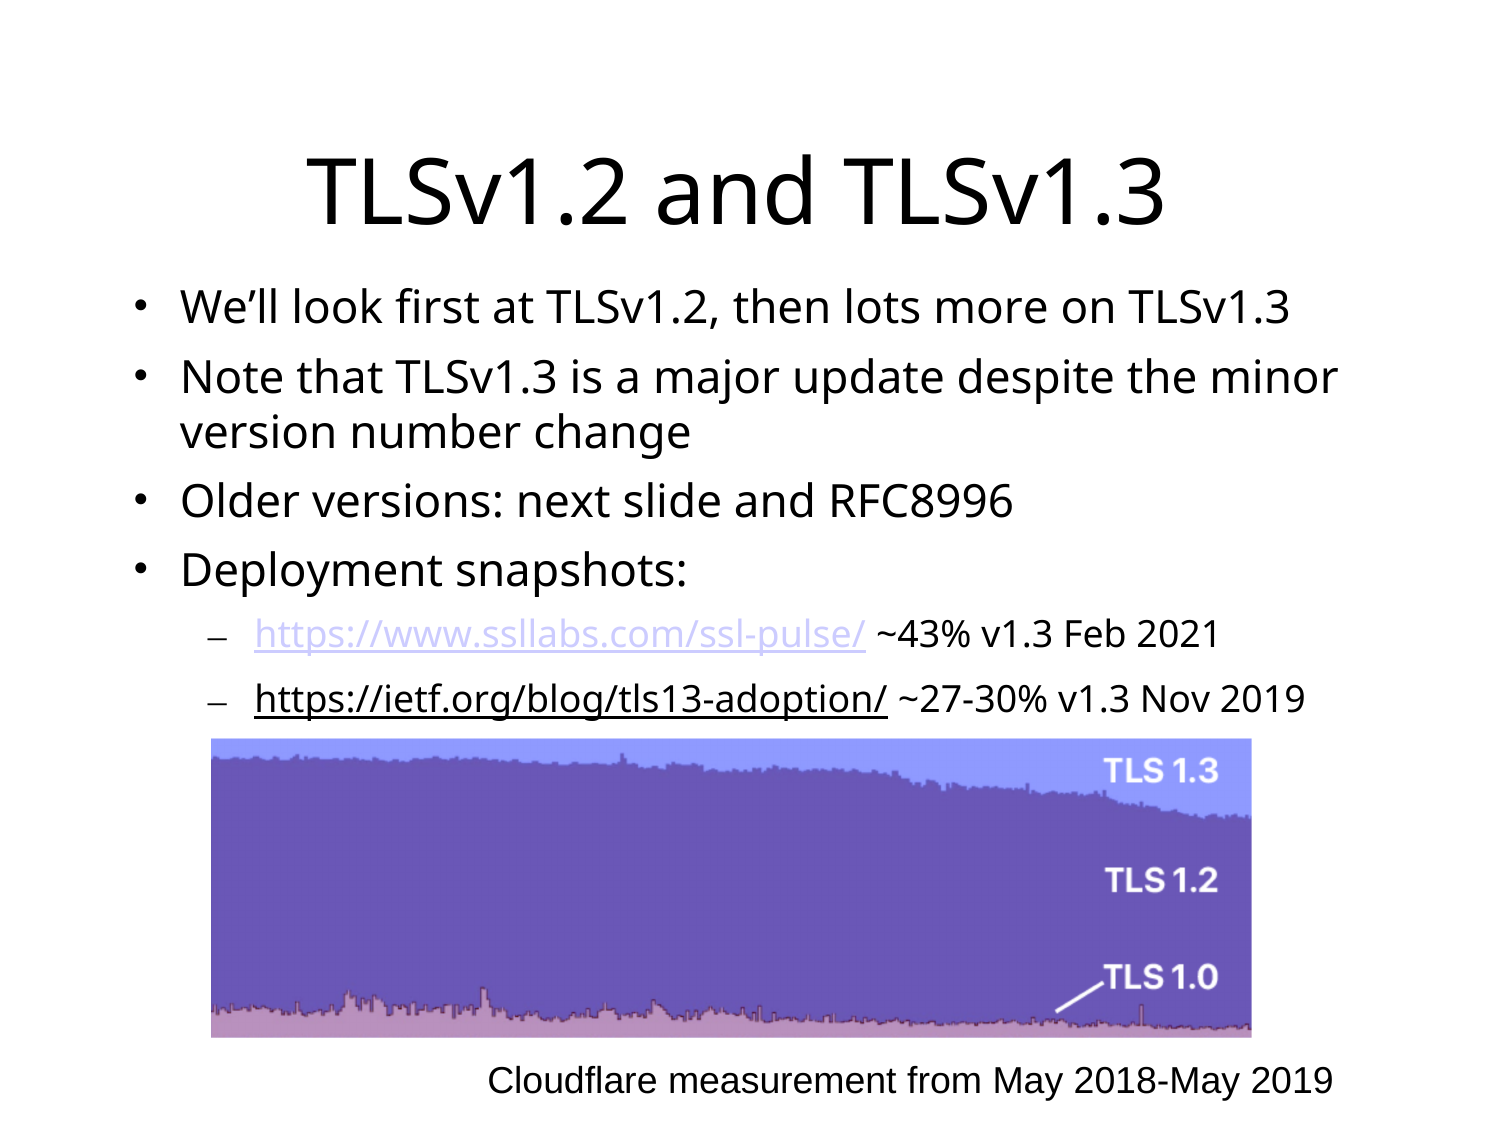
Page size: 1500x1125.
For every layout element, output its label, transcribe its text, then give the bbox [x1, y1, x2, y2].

text_box We’ll look first at TLSv1.2, then lots more on TLSv1.3 Note that TLSv1.3 is a major update despite the minor version number change Older versions: next slide and RFC8996 Deployment snapshots: https://www.ssllabs.com/ssl-pulse/ ~43% v1.3 Feb 2021 https://ietf.org/blog/tls13-adoption/ ~27-30% v1.3 Nov 2019 [118, 270, 1419, 426]
picture [211, 738, 1252, 1038]
text_box Cloudflare measurement from May 2018-May 2019 [472, 1003, 1396, 1109]
text_box TLSv1.2 and TLSv1.3 [62, 15, 1413, 250]
